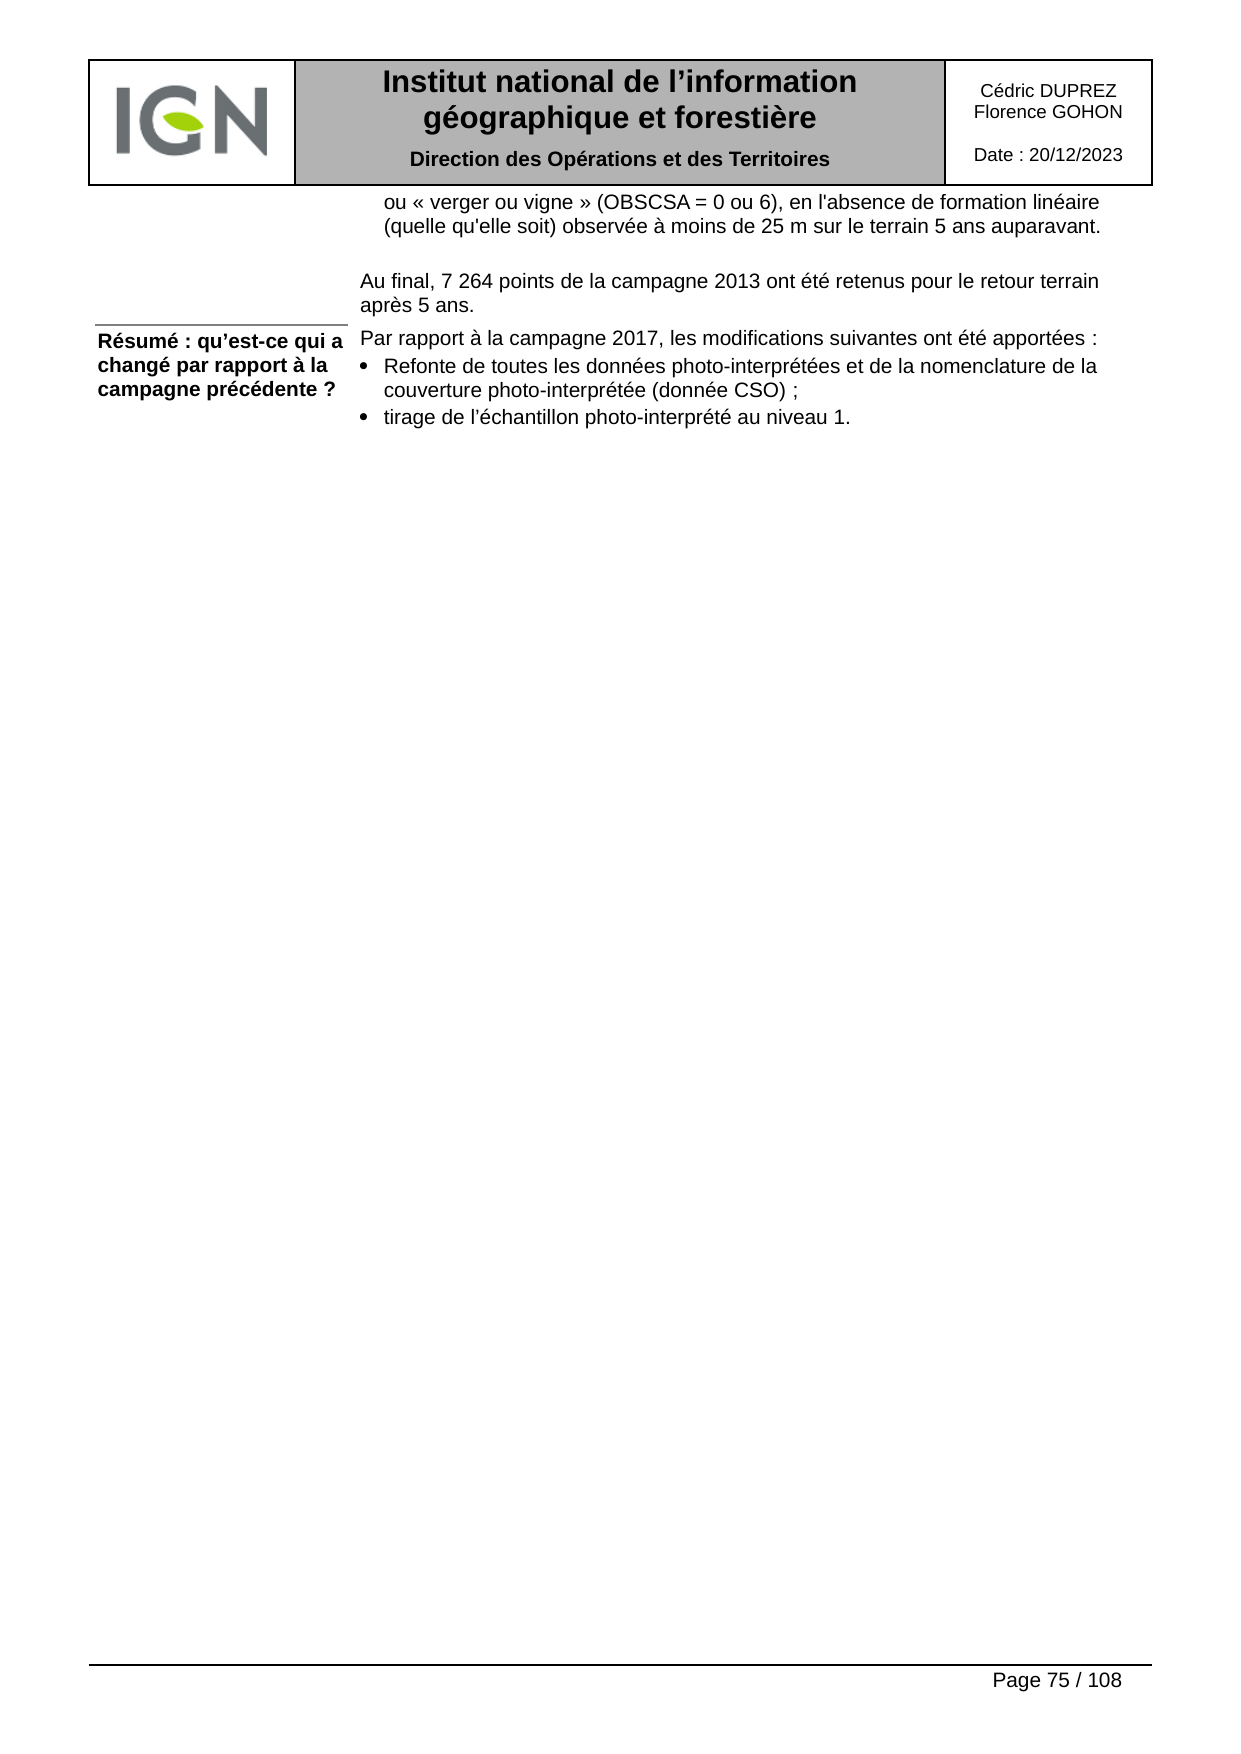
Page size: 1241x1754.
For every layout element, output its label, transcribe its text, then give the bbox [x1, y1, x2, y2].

picture [91, 62, 293, 180]
table_cell ou « verger ou vigne » (OBSCSA = 0 ou 6), en l'absence de formation linéaire (quelle qu'elle soit) observée à moins de 25 m sur le terrain 5 ans auparavant. Au final, 7 264 points de la campagne 2013 ont été retenus pour le retour terrain après 5 ans. [354, 186, 1152, 322]
table_cell Résumé : qu’est-ce qui a changé par rapport à la campagne précédente ? [89, 323, 354, 462]
table_cell Par rapport à la campagne 2017, les modifications suivantes ont été apportées : Refonte de toutes les données photo-interprétées et de la nomenclature de la couverture photo-interprétée (donnée CSO) ; tirage de l’échantillon photo-interprété au niveau 1. [354, 323, 1152, 462]
table_cell [89, 186, 354, 322]
